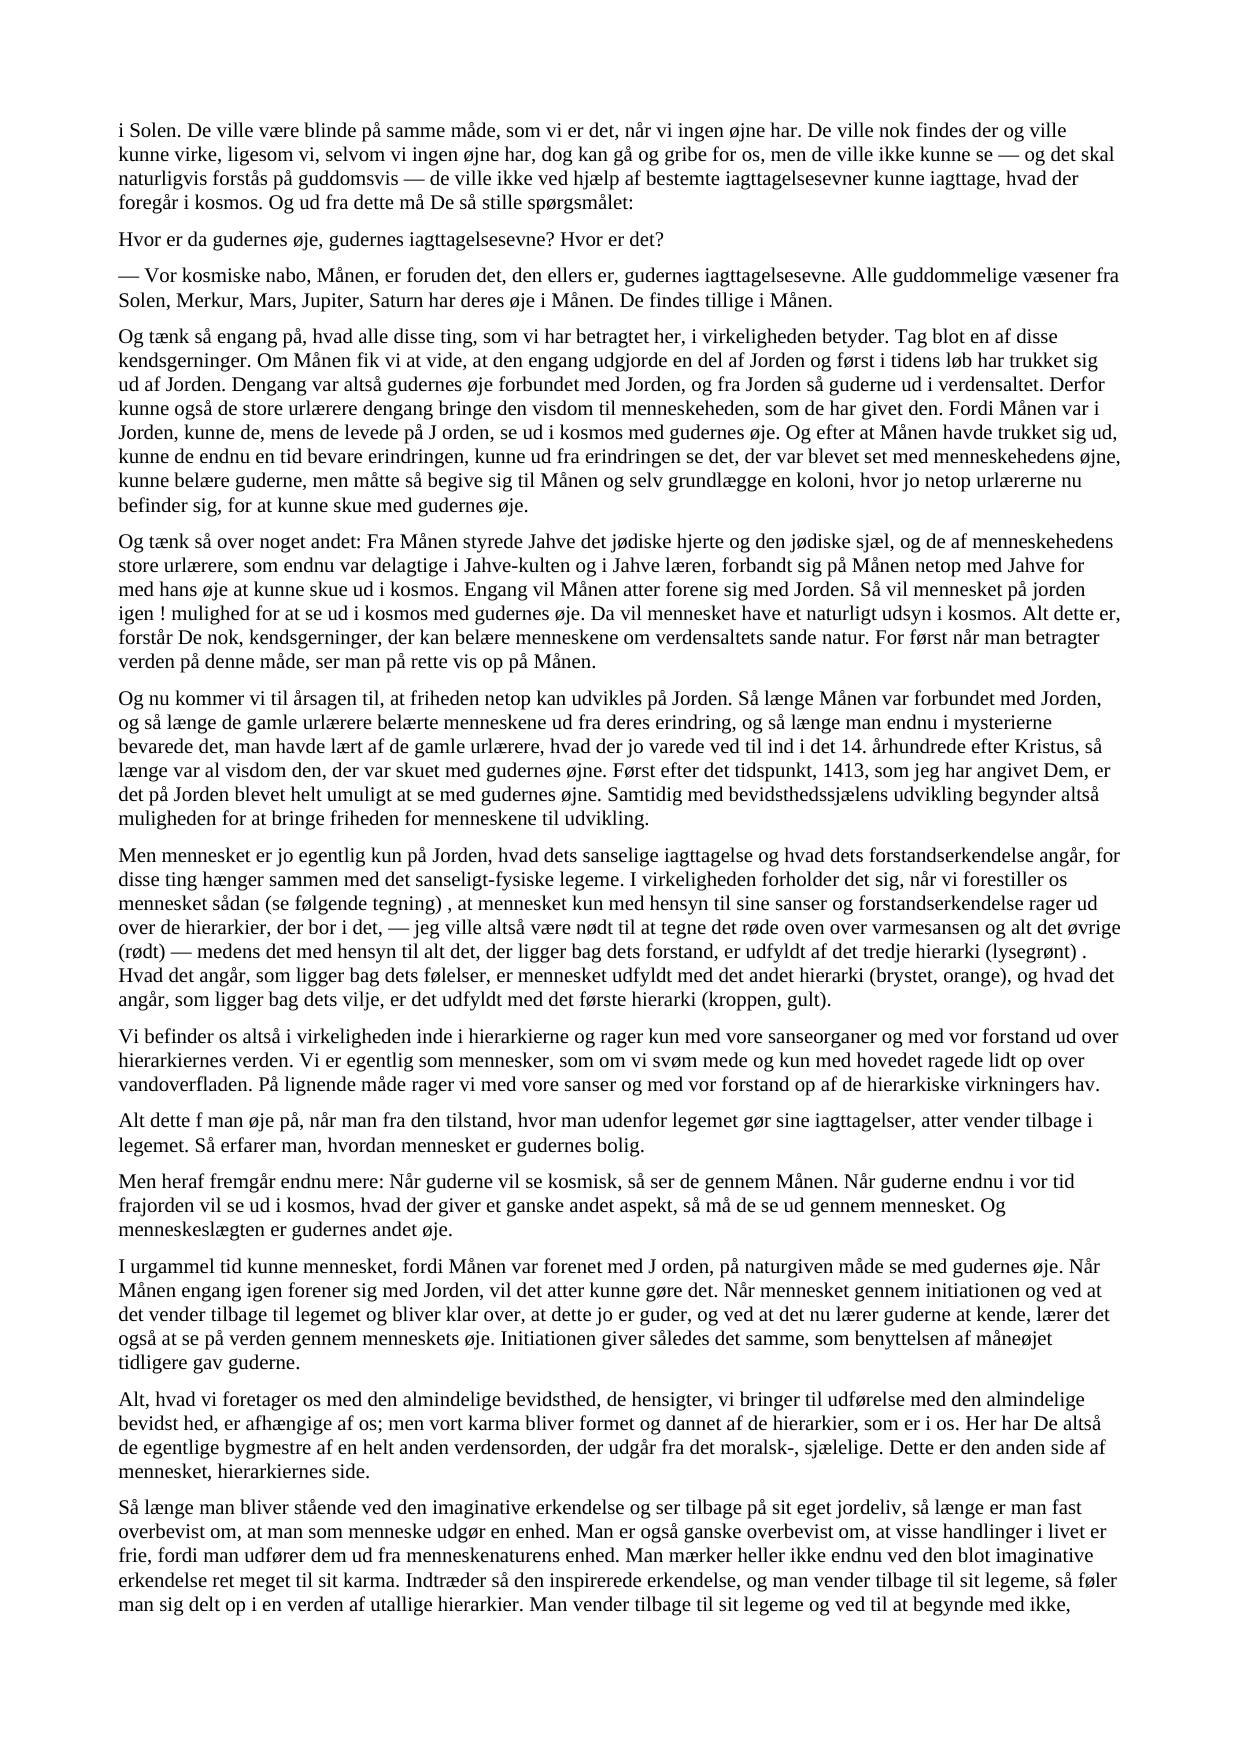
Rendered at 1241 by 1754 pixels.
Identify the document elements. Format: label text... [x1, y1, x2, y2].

text Men mennesket er jo egentlig kun på Jorden, hvad dets sanselige iagttagelse og hvad dets forstandserkendelse angår, for disse ting hænger sammen med det sanseligt-fysiske legeme. I virkeligheden forholder det sig, når vi forestiller os mennesket sådan (se følgende tegning) , at mennesket kun med hensyn til sine sanser og forstandserkendelse rager ud over de hierarkier, der bor i det, — jeg ville altså være nødt til at tegne det røde oven over varmesansen og alt det øvrige (rødt) — medens det med hensyn til alt det, der ligger bag dets forstand, er udfyldt af det tredje hierarki (lysegrønt) . Hvad det angår, som ligger bag dets følelser, er mennesket udfyldt med det andet hierarki (brystet, orange), og hvad det angår, som ligger bag dets vilje, er det udfyldt med det første hierarki (kroppen, gult). [118, 843, 1122, 1011]
text Men heraf fremgår endnu mere: Når guderne vil se kosmisk, så ser de gennem Månen. Når guderne endnu i vor tid frajorden vil se ud i kosmos, hvad der giver et ganske andet aspekt, så må de se ud gennem mennesket. Og menneskeslægten er gudernes andet øje. [118, 1169, 1122, 1241]
text i Solen. De ville være blinde på samme måde, som vi er det, når vi ingen øjne har. De ville nok findes der og ville kunne virke, ligesom vi, selvom vi ingen øjne har, dog kan gå og gribe for os, men de ville ikke kunne se — og det skal naturligvis forstås på guddomsvis — de ville ikke ved hjælp af bestemte iagttagelsesevner kunne iagttage, hvad der foregår i kosmos. Og ud fra dette må De så stille spørgsmålet: [118, 118, 1122, 214]
text Og nu kommer vi til årsagen til, at friheden netop kan udvikles på Jorden. Så længe Månen var forbundet med Jorden, og så længe de gamle urlærere belærte menneskene ud fra deres erindring, og så længe man endnu i mysterierne bevarede det, man havde lært af de gamle urlærere, hvad der jo varede ved til ind i det 14. århundrede efter Kristus, så længe var al visdom den, der var skuet med gudernes øjne. Først efter det tidspunkt, 1413, som jeg har angivet Dem, er det på Jorden blevet helt umuligt at se med gudernes øjne. Samtidig med bevidsthedssjælens udvikling begynder altså muligheden for at bringe friheden for menneskene til udvikling. [118, 686, 1122, 830]
text Vi befinder os altså i virkeligheden inde i hierarkierne og rager kun med vore sanseorganer og med vor forstand ud over hierarkiernes verden. Vi er egentlig som mennesker, som om vi svøm mede og kun med hovedet ragede lidt op over vandoverfladen. På lignende måde rager vi med vore sanser og med vor forstand op af de hierarkiske virkningers hav. [118, 1024, 1122, 1096]
text — Vor kosmiske nabo, Månen, er foruden det, den ellers er, gudernes iagttagelsesevne. Alle guddommelige væsener fra Solen, Merkur, Mars, Jupiter, Saturn har deres øje i Månen. De findes tillige i Månen. [118, 263, 1122, 312]
text Så længe man bliver stående ved den imaginative erkendelse og ser tilbage på sit eget jordeliv, så længe er man fast overbevist om, at man som menneske udgør en enhed. Man er også ganske overbevist om, at visse handlinger i livet er frie, fordi man udfører dem ud fra menneskenaturens enhed. Man mærker heller ikke endnu ved den blot imaginative erkendelse ret meget til sit karma. Indtræder så den inspirerede erkendelse, og man vender tilbage til sit legeme, så føler man sig delt op i en verden af utallige hierarkier. Man vender tilbage til sit legeme og ved til at begynde med ikke, [118, 1495, 1122, 1616]
text Og tænk så over noget andet: Fra Månen styrede Jahve det jødiske hjerte og den jødiske sjæl, og de af menneskehedens store urlærere, som endnu var delagtige i Jahve-kulten og i Jahve læren, forbandt sig på Månen netop med Jahve for med hans øje at kunne skue ud i kosmos. Engang vil Månen atter forene sig med Jorden. Så vil mennesket på jorden igen ! mulighed for at se ud i kosmos med gudernes øje. Da vil mennesket have et naturligt udsyn i kosmos. Alt dette er, forstår De nok, kendsgerninger, der kan belære menneskene om verdensaltets sande natur. For først når man betragter verden på denne måde, ser man på rette vis op på Månen. [118, 529, 1122, 673]
text I urgammel tid kunne mennesket, fordi Månen var forenet med J orden, på naturgiven måde se med gudernes øje. Når Månen engang igen forener sig med Jorden, vil det atter kunne gøre det. Når mennesket gennem initiationen og ved at det vender tilbage til legemet og bliver klar over, at dette jo er guder, og ved at det nu lærer guderne at kende, lærer det også at se på verden gennem menneskets øje. Initiationen giver således det samme, som benyttelsen af måneøjet tidligere gav guderne. [118, 1254, 1122, 1374]
text Og tænk så engang på, hvad alle disse ting, som vi har betragtet her, i virkeligheden betyder. Tag blot en af disse kendsgerninger. Om Månen fik vi at vide, at den engang udgjorde en del af Jorden og først i tidens løb har trukket sig ud af Jorden. Dengang var altså gudernes øje forbundet med Jorden, og fra Jorden så guderne ud i verdensaltet. Derfor kunne også de store urlærere dengang bringe den visdom til menneskeheden, som de har givet den. Fordi Månen var i Jorden, kunne de, mens de levede på J orden, se ud i kosmos med gudernes øje. Og efter at Månen havde trukket sig ud, kunne de endnu en tid bevare erindringen, kunne ud fra erindringen se det, der var blevet set med menneskehedens øjne, kunne belære guderne, men måtte så begive sig til Månen og selv grundlægge en koloni, hvor jo netop urlærerne nu befinder sig, for at kunne skue med gudernes øje. [118, 324, 1122, 517]
text Alt, hvad vi foretager os med den almindelige bevidsthed, de hensigter, vi bringer til udførelse med den almindelige bevidst hed, er afhængige af os; men vort karma bliver formet og dannet af de hierarkier, som er i os. Her har De altså de egentlige bygmestre af en helt anden verdensorden, der udgår fra det moralsk-, sjælelige. Dette er den anden side af mennesket, hierarkiernes side. [118, 1387, 1122, 1483]
text Hvor er da gudernes øje, gudernes iagttagelsesevne? Hvor er det? [118, 227, 1122, 251]
text Alt dette f man øje på, når man fra den tilstand, hvor man udenfor legemet gør sine iagttagelser, atter vender tilbage i legemet. Så erfarer man, hvordan mennesket er gudernes bolig. [118, 1108, 1122, 1157]
